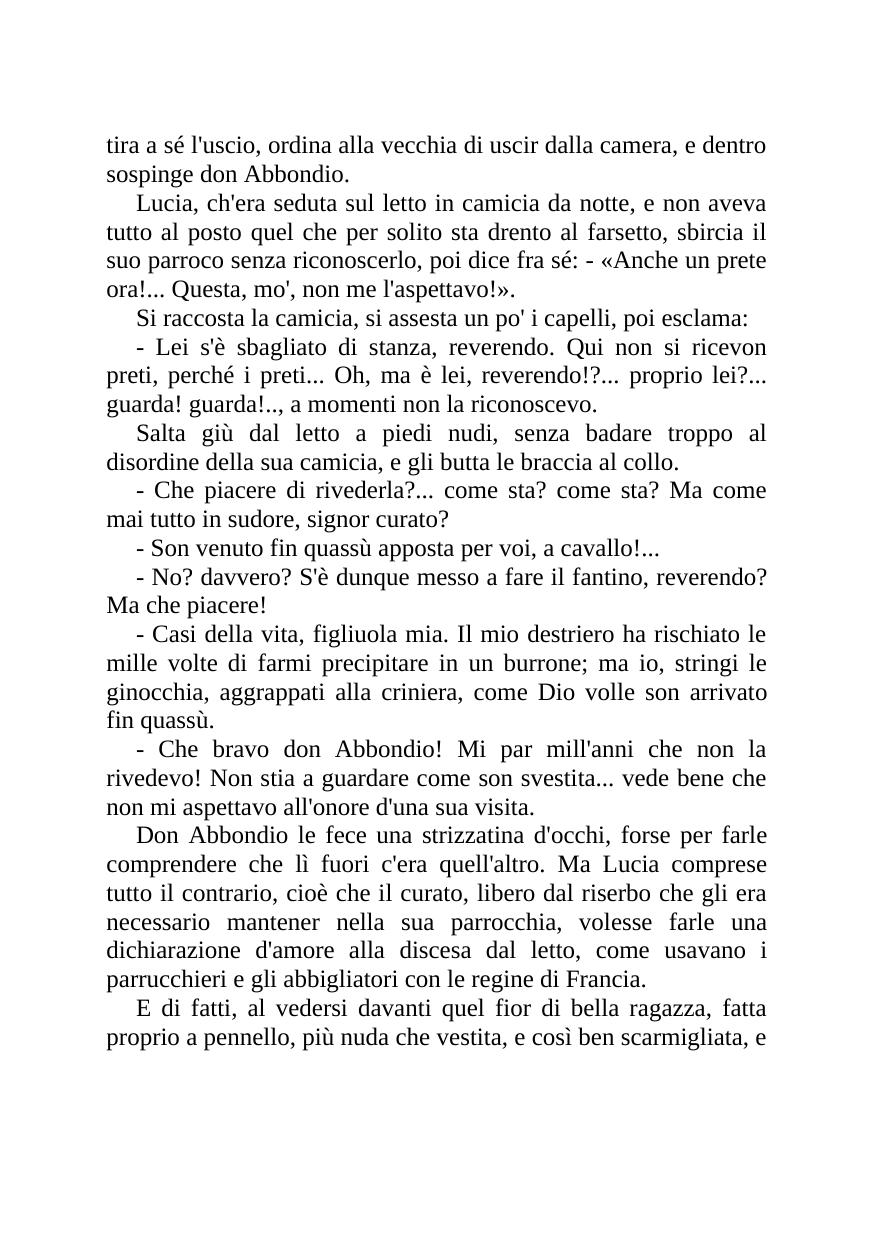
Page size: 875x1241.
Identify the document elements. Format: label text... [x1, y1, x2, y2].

text - No? davvero? S'è dunque messo a fare il fantino, reverendo? Ma che piacere! [106, 562, 768, 619]
text Don Abbondio le fece una strizzatina d'occhi, forse per farle comprendere che lì fuori c'era quell'altro. Ma Lucia comprese tutto il contrario, cioè che il curato, libero dal riserbo che gli era necessario mantener nella sua parrocchia, volesse farle una dichiarazione d'amore alla discesa dal letto, come usavano i parrucchieri e gli abbigliatori con le regine di Francia. [106, 820, 768, 993]
text - Lei s'è sbagliato di stanza, reverendo. Qui non si ricevon preti, perché i preti... Oh, ma è lei, reverendo!?... proprio lei?... guarda! guarda!.., a momenti non la riconoscevo. [106, 332, 768, 418]
text - Che piacere di rivederla?... come sta? come sta? Ma come mai tutto in sudore, signor curato? [106, 475, 768, 533]
text Salta giù dal letto a piedi nudi, senza badare troppo al disordine della sua camicia, e gli butta le braccia al collo. [106, 418, 768, 475]
text E di fatti, al vedersi davanti quel fior di bella ragazza, fatta proprio a pennello, più nuda che vestita, e così ben scarmigliata, e [106, 993, 768, 1050]
text - Casi della vita, figliuola mia. Il mio destriero ha rischiato le mille volte di farmi precipitare in un burrone; ma io, stringi le ginocchia, aggrappati alla criniera, come Dio volle son arrivato fin quassù. [106, 619, 768, 734]
text - Son venuto fin quassù apposta per voi, a cavallo!... [106, 533, 768, 562]
text tira a sé l'uscio, ordina alla vecchia di uscir dalla camera, e dentro sospinge don Abbondio. [106, 130, 768, 188]
text Lucia, ch'era seduta sul letto in camicia da notte, e non aveva tutto al posto quel che per solito sta drento al farsetto, sbircia il suo parroco senza riconoscerlo, poi dice fra sé: - «Anche un prete ora!... Questa, mo', non me l'aspettavo!». [106, 188, 768, 303]
text Si raccosta la camicia, si assesta un po' i capelli, poi esclama: [106, 303, 768, 332]
text - Che bravo don Abbondio! Mi par mill'anni che non la rivedevo! Non stia a guardare come son svestita... vede bene che non mi aspettavo all'onore d'una sua visita. [106, 734, 768, 820]
